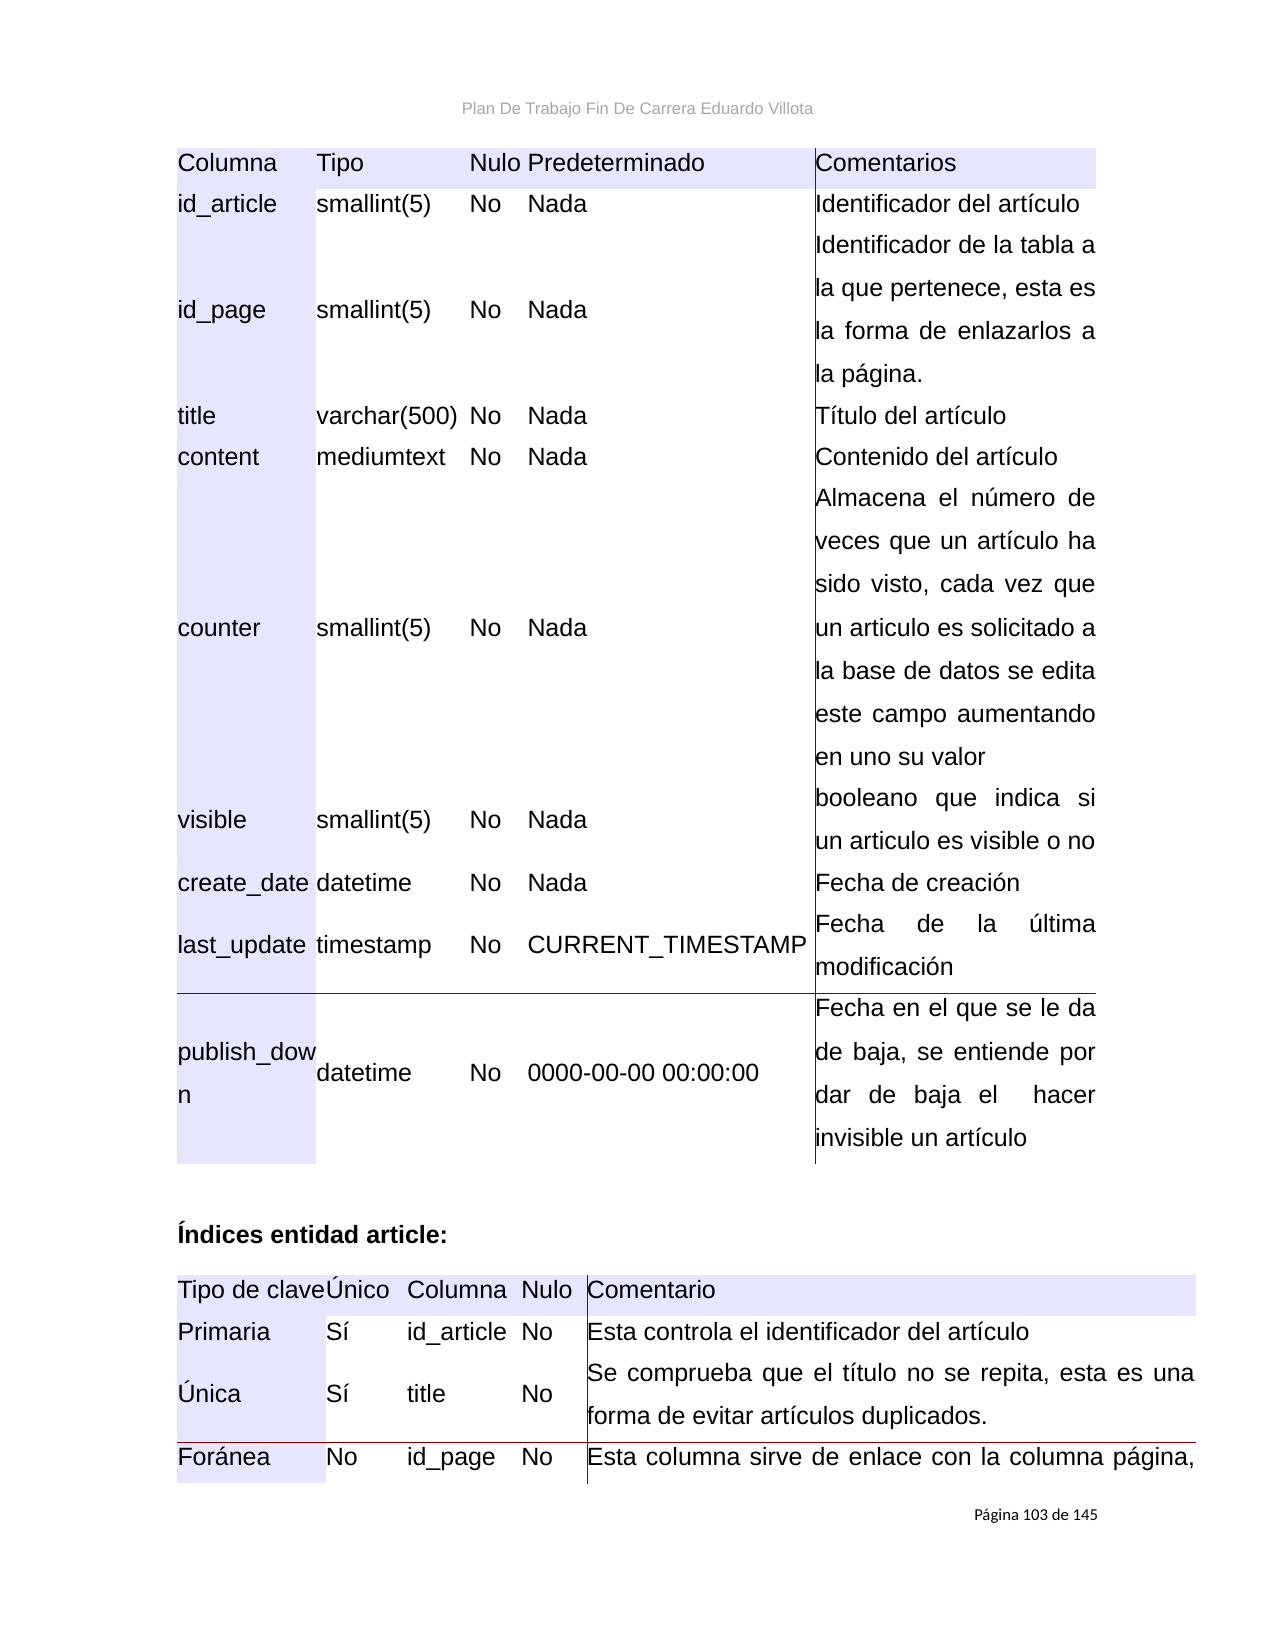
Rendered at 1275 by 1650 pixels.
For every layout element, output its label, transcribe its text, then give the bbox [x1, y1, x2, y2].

table_header Único [326, 1275, 407, 1316]
table_header Nulo [521, 1275, 587, 1316]
table_cell title [177, 401, 316, 442]
table_cell Nada [527, 189, 815, 230]
table_cell Fecha en el que se le da de baja, se entiende por dar de baja el hacer invisible un artículo [816, 994, 1096, 1164]
table_cell Sí [326, 1358, 407, 1442]
table_cell Se comprueba que el título no se repita, esta es una forma de evitar artículos duplicados. [588, 1358, 1196, 1442]
table_cell Fecha de la última modificación [816, 909, 1096, 993]
table_cell varchar(500) [316, 401, 469, 442]
table_cell smallint(5) [316, 783, 469, 868]
table_cell No [521, 1443, 587, 1483]
table_cell id_article [407, 1316, 521, 1358]
table_cell No [469, 401, 527, 442]
table_cell Nada [527, 783, 815, 868]
table_cell Esta columna sirve de enlace con la columna página, [588, 1443, 1196, 1483]
table_cell Única [177, 1358, 326, 1442]
table_cell No [326, 1443, 407, 1483]
table_cell No [469, 230, 527, 401]
table_cell last_update [177, 909, 316, 993]
table_cell content [177, 442, 316, 483]
table_cell No [521, 1358, 587, 1442]
table_cell id_article [177, 189, 316, 230]
table_cell Nada [527, 868, 815, 909]
table_cell Nada [527, 483, 815, 783]
table_cell Nada [527, 401, 815, 442]
table_cell create_date [177, 868, 316, 909]
table_cell Primaria [177, 1316, 326, 1358]
table_header Predeterminado [527, 148, 815, 189]
table_header Comentarios [816, 148, 1096, 189]
table_cell No [469, 189, 527, 230]
table_cell No [469, 483, 527, 783]
table_cell No [469, 442, 527, 483]
table_cell id_page [407, 1443, 521, 1483]
table_cell smallint(5) [316, 230, 469, 401]
table_cell publish_down [177, 994, 316, 1164]
table_cell Título del artículo [816, 401, 1096, 442]
table_header Columna [407, 1275, 521, 1316]
table_cell title [407, 1358, 521, 1442]
table_cell Identificador de la tabla a la que pertenece, esta es la forma de enlazarlos a la página. [816, 230, 1096, 401]
table_cell Contenido del artículo [816, 442, 1096, 483]
table_cell counter [177, 483, 316, 783]
table_cell datetime [316, 868, 469, 909]
table_cell 0000-00-00 00:00:00 [527, 994, 815, 1164]
table_header Tipo de clave [177, 1275, 326, 1316]
table_cell booleano que indica si un articulo es visible o no [816, 783, 1096, 868]
table_cell timestamp [316, 909, 469, 993]
table_cell No [469, 783, 527, 868]
table_cell No [469, 909, 527, 993]
table_header Tipo [316, 148, 469, 189]
table_cell No [521, 1316, 587, 1358]
text Índices entidad article: [177, 1219, 1098, 1248]
table_cell Identificador del artículo [816, 189, 1096, 230]
table_cell id_page [177, 230, 316, 401]
table_cell smallint(5) [316, 189, 469, 230]
table_cell CURRENT_TIMESTAMP [527, 909, 815, 993]
table_cell datetime [316, 994, 469, 1164]
table_cell Sí [326, 1316, 407, 1358]
table_cell Foránea [177, 1443, 326, 1483]
table_cell smallint(5) [316, 483, 469, 783]
table_cell No [469, 994, 527, 1164]
table_header Columna [177, 148, 316, 189]
table_cell mediumtext [316, 442, 469, 483]
table_cell visible [177, 783, 316, 868]
table_cell Nada [527, 230, 815, 401]
table_cell Fecha de creación [816, 868, 1096, 909]
table_cell Almacena el número de veces que un artículo ha sido visto, cada vez que un articulo es solicitado a la base de datos se edita este campo aumentando en uno su valor [816, 483, 1096, 783]
table_header Comentario [588, 1275, 1196, 1316]
table_cell No [469, 868, 527, 909]
table_cell Nada [527, 442, 815, 483]
table_cell Esta controla el identificador del artículo [588, 1316, 1196, 1358]
table_header Nulo [469, 148, 527, 189]
